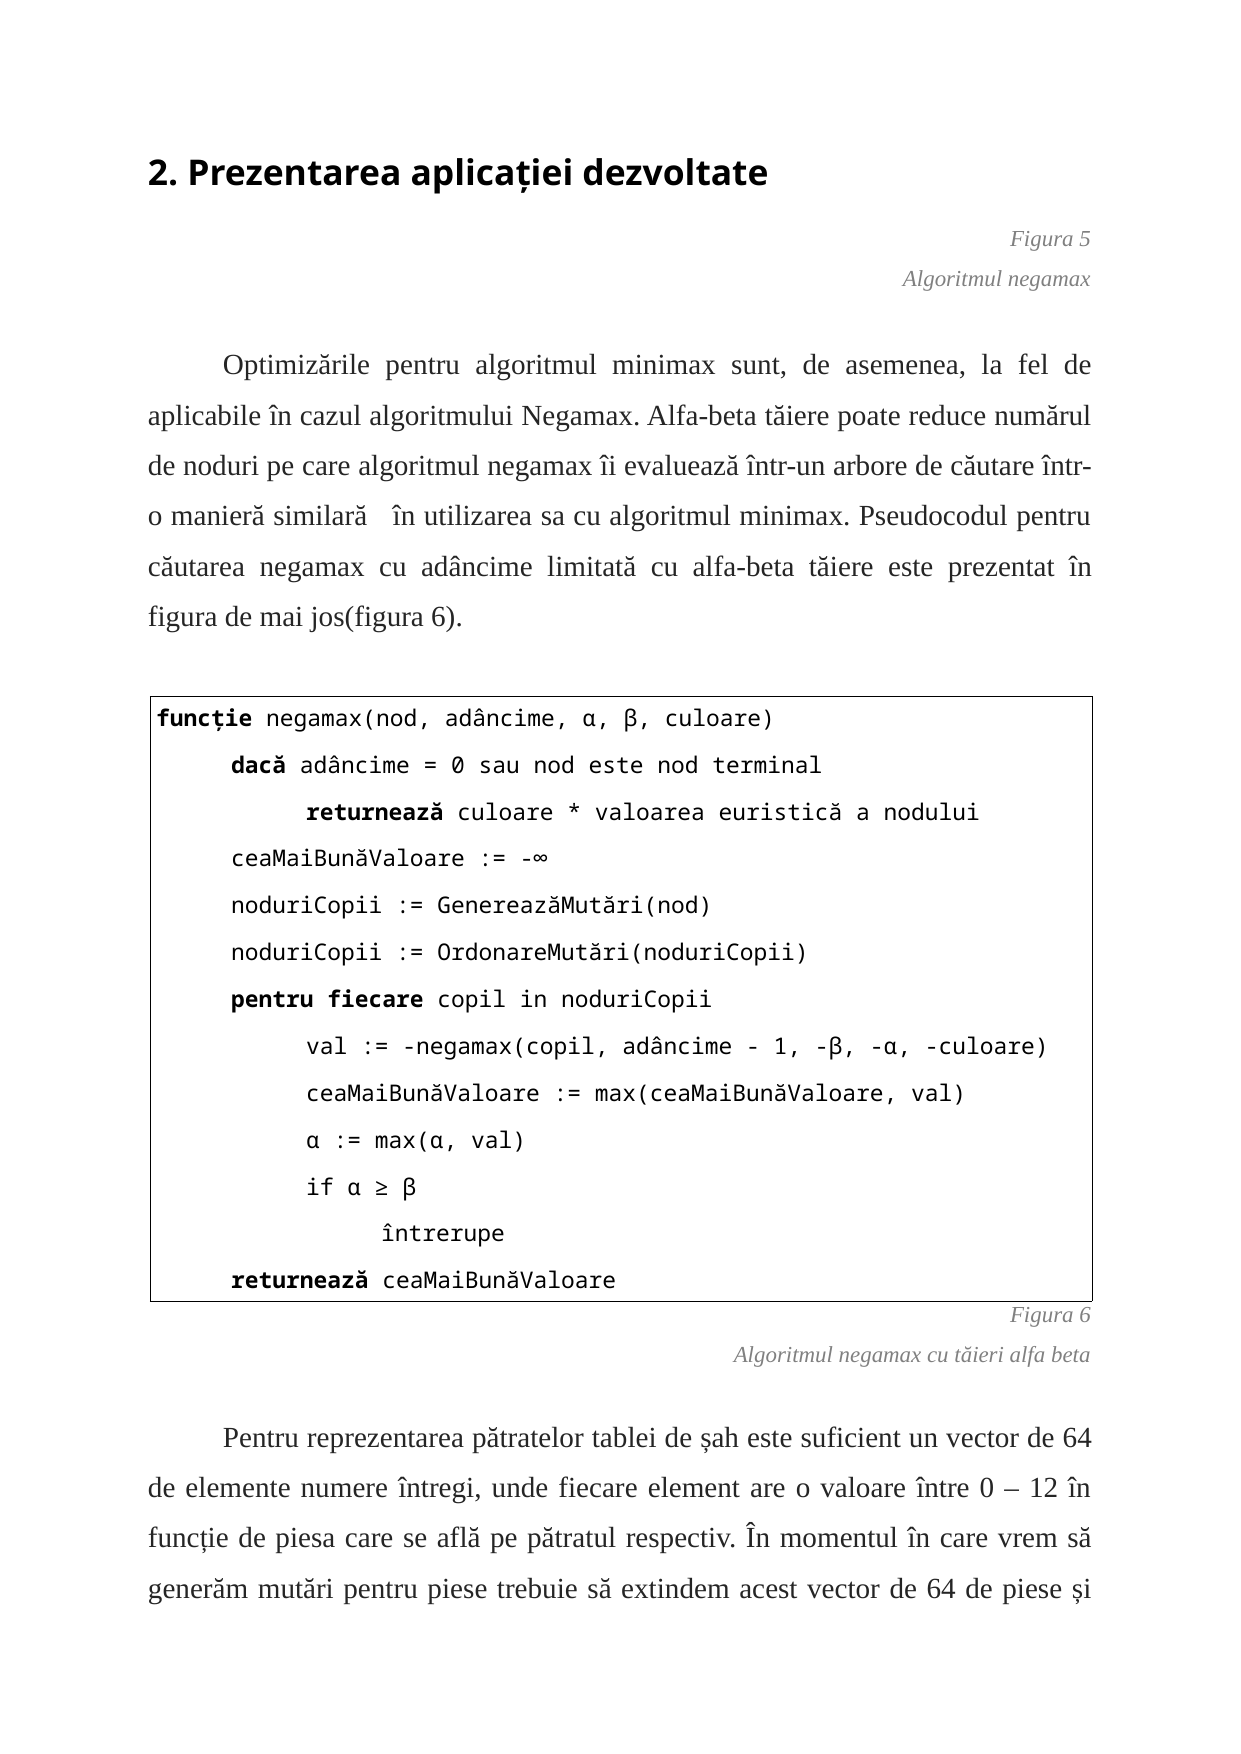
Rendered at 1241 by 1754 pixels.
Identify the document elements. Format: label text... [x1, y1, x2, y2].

text Figura 5 [148, 225, 1093, 252]
text Pentru reprezentarea pătratelor tablei de șah este suficient un vector de 64 de elemente numere întregi, unde fiecare element are o valoare între 0 – 12 în funcție de piesa care se află pe pătratul respectiv. În momentul în care vrem să generăm mutări pentru piese trebuie să extindem acest vector de 64 de piese și [148, 1420, 1093, 1604]
text Algoritmul negamax [148, 265, 1093, 291]
text Algoritmul negamax cu tăieri alfa beta [148, 1341, 1093, 1367]
table_header funcție negamax(nod, adâncime, α, β, culoare) dacă adâncime = 0 sau nod este nod terminal returnează culoare * valoarea euristică a nodului ceaMaiBunăValoare := -∞ noduriCopii := GenereazăMutări(nod) noduriCopii := OrdonareMutări(noduriCopii) pentru fiecare copil in noduriCopii val := -negamax(copil, adâncime - 1, -β, -α, -culoare) ceaMaiBunăValoare := max(ceaMaiBunăValoare, val) α := max(α, val) if α ≥ β întrerupe returnează ceaMaiBunăValoare [151, 697, 1092, 1301]
text Optimizările pentru algoritmul minimax sunt, de asemenea, la fel de aplicabile în cazul algoritmului Negamax. Alfa-beta tăiere poate reduce numărul de noduri pe care algoritmul negamax îi evaluează într-un arbore de căutare într-o manieră similară în utilizarea sa cu algoritmul minimax. Pseudocodul pentru căutarea negamax cu adâncime limitată cu alfa-beta tăiere este prezentat în figura de mai jos(figura 6). [148, 347, 1093, 632]
text Figura 6 [148, 1301, 1093, 1328]
